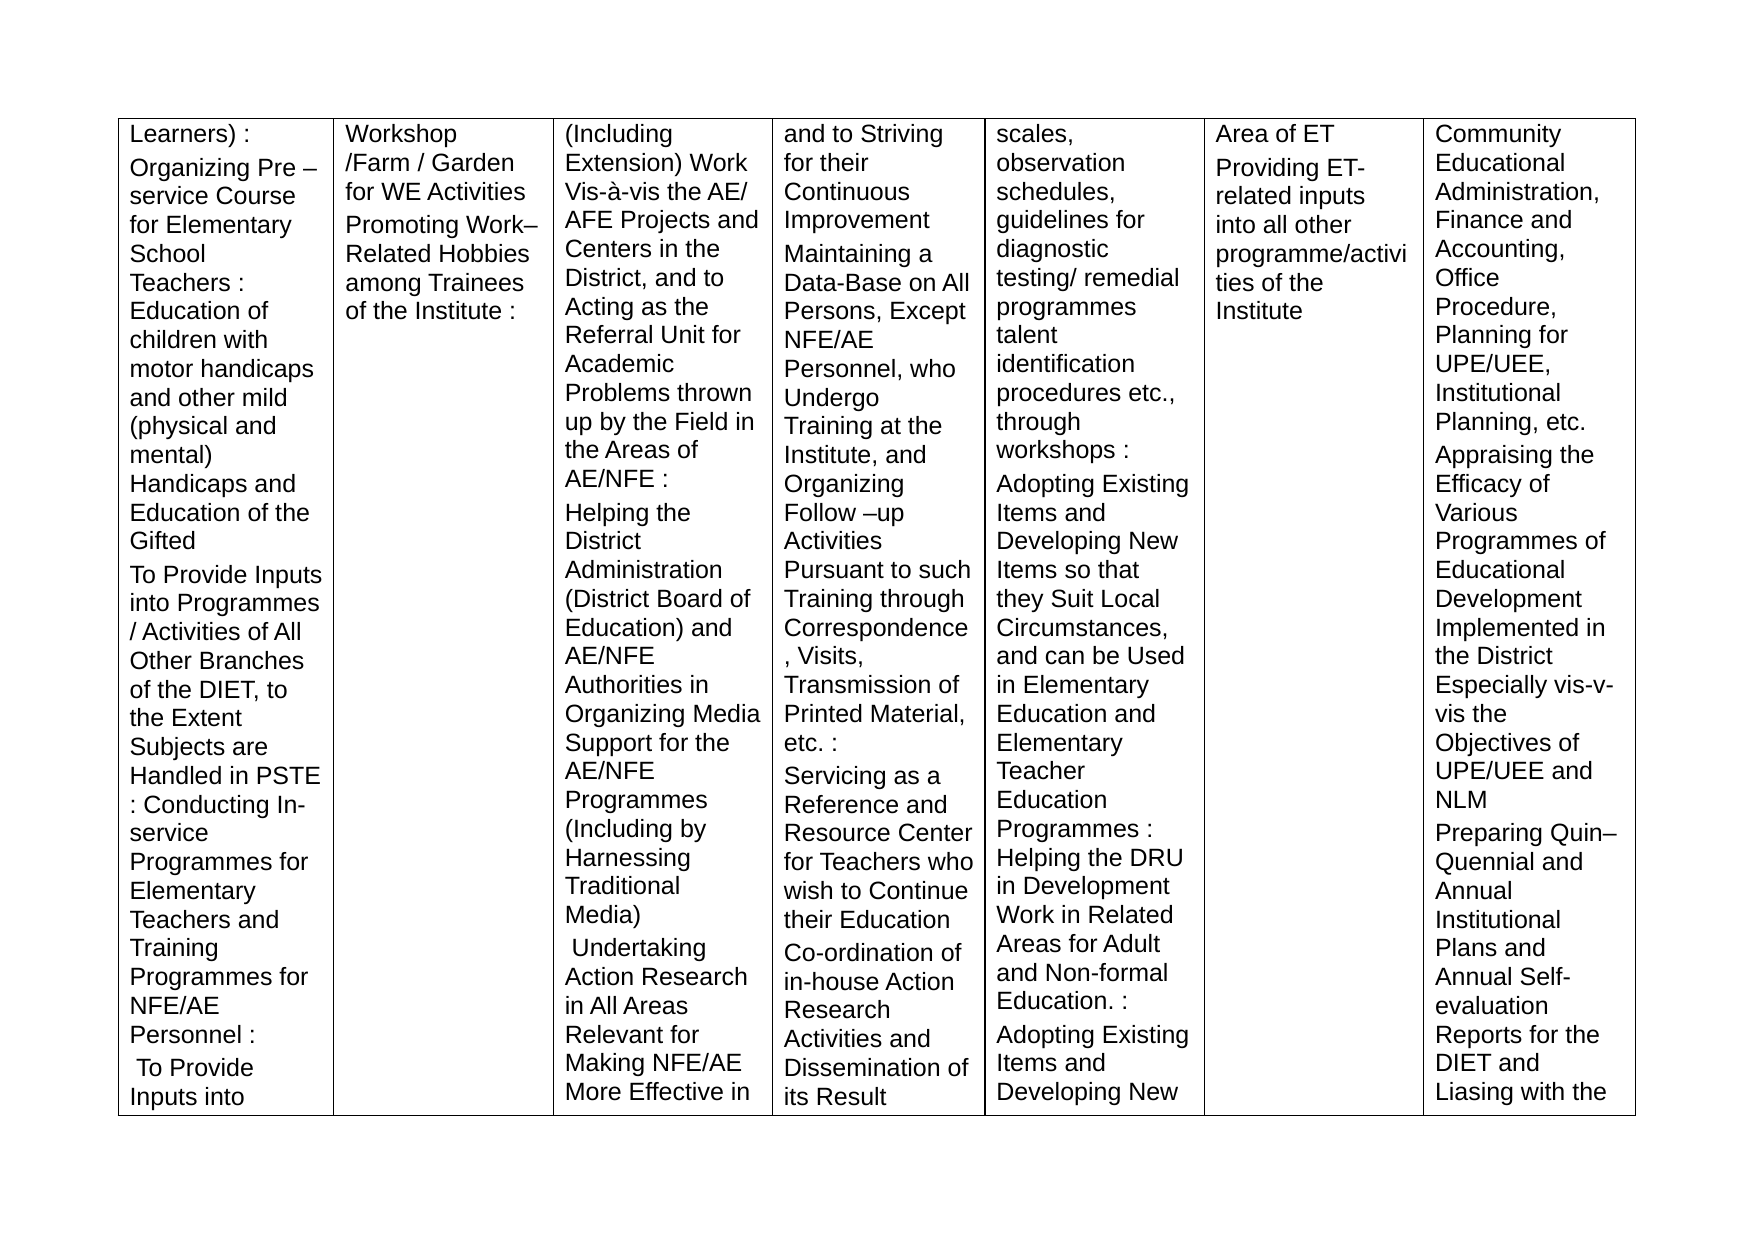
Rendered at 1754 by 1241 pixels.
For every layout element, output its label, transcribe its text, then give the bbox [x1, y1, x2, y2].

table_header scales, observation schedules, guidelines for diagnostic testing/ remedial programmes talent identification procedures etc., through workshops : Adopting Existing Items and Developing New Items so that they Suit Local Circumstances, and can be Used in Elementary Education and Elementary Teacher Education Programmes : Helping the DRU in Development Work in Related Areas for Adult and Non-formal Education. : Adopting Existing Items and Developing New [986, 119, 1204, 1115]
table_header Learners) : Organizing Pre –service Course for Elementary School Teachers : Education of children with motor handicaps and other mild (physical and mental) Handicaps and Education of the Gifted To Provide Inputs into Programmes / Activities of All Other Branches of the DIET, to the Extent Subjects are Handled in PSTE : Conducting In-service Programmes for Elementary Teachers and Training Programmes for NFE/AE Personnel : To Provide Inputs into [119, 119, 333, 1115]
table_header Area of ET Providing ET-related inputs into all other programme/activities of the Institute [1205, 119, 1423, 1115]
table_header Community Educational Administration, Finance and Accounting, Office Procedure, Planning for UPE/UEE, Institutional Planning, etc. Appraising the Efficacy of Various Programmes of Educational Development Implemented in the District Especially vis-v-vis the Objectives of UPE/UEE and NLM Preparing Quin–Quennial and Annual Institutional Plans and Annual Self-evaluation Reports for the DIET and Liasing with the [1424, 119, 1635, 1115]
table_header (Including Extension) Work Vis-à-vis the AE/ AFE Projects and Centers in the District, and to Acting as the Referral Unit for Academic Problems thrown up by the Field in the Areas of AE/NFE : Helping the District Administration (District Board of Education) and AE/NFE Authorities in Organizing Media Support for the AE/NFE Programmes (Including by Harnessing Traditional Media) Undertaking Action Research in All Areas Relevant for Making NFE/AE More Effective in [554, 119, 772, 1115]
table_header and to Striving for their Continuous Improvement Maintaining a Data-Base on All Persons, Except NFE/AE Personnel, who Undergo Training at the Institute, and Organizing Follow –up Activities Pursuant to such Training through Correspondence, Visits, Transmission of Printed Material, etc. : Servicing as a Reference and Resource Center for Teachers who wish to Continue their Education Co-ordination of in-house Action Research Activities and Dissemination of its Result [773, 119, 984, 1115]
table_header Workshop /Farm / Garden for WE Activities Promoting Work–Related Hobbies among Trainees of the Institute : [334, 119, 553, 1115]
